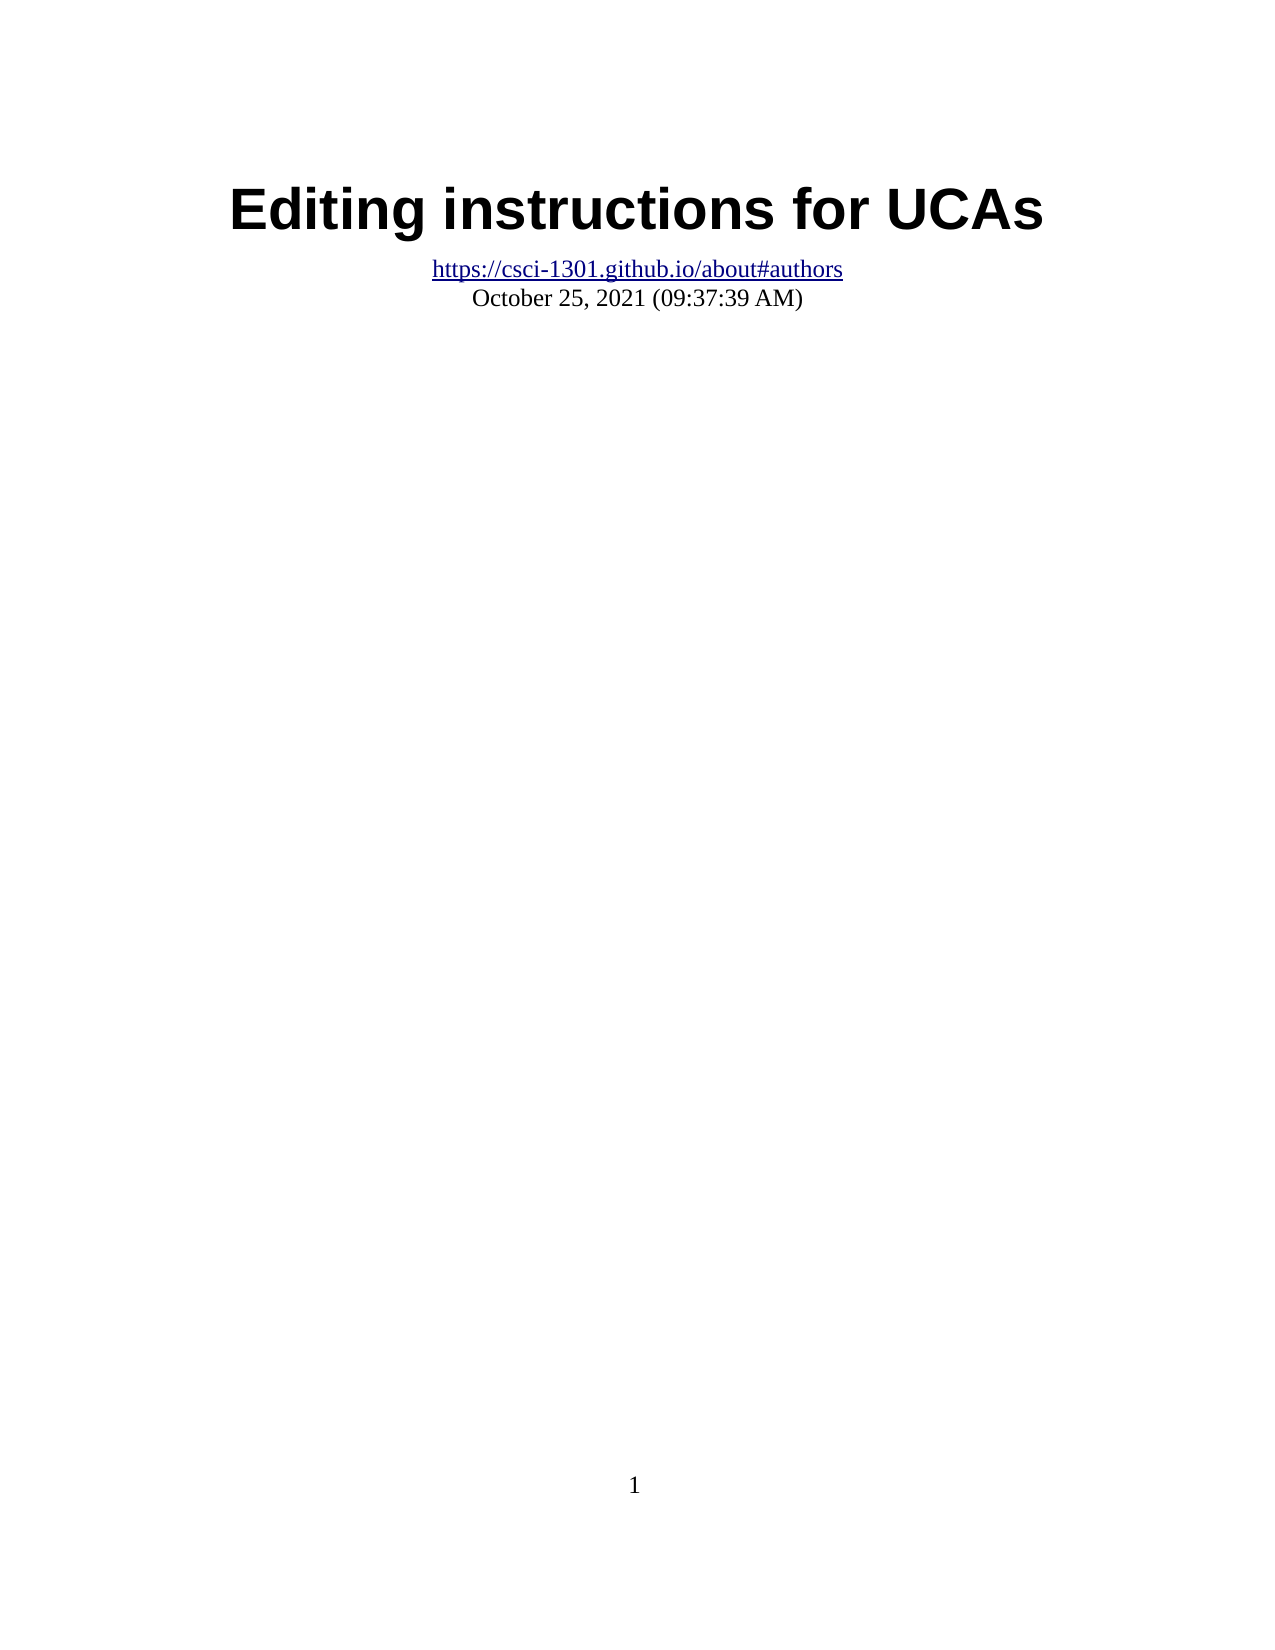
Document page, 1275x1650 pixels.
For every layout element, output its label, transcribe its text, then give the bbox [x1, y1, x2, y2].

text October 25, 2021 (09:37:39 AM) [150, 283, 1125, 312]
title Editing instructions for UCAs [150, 175, 1125, 242]
text https://csci-1301.github.io/about#authors [150, 254, 1125, 283]
